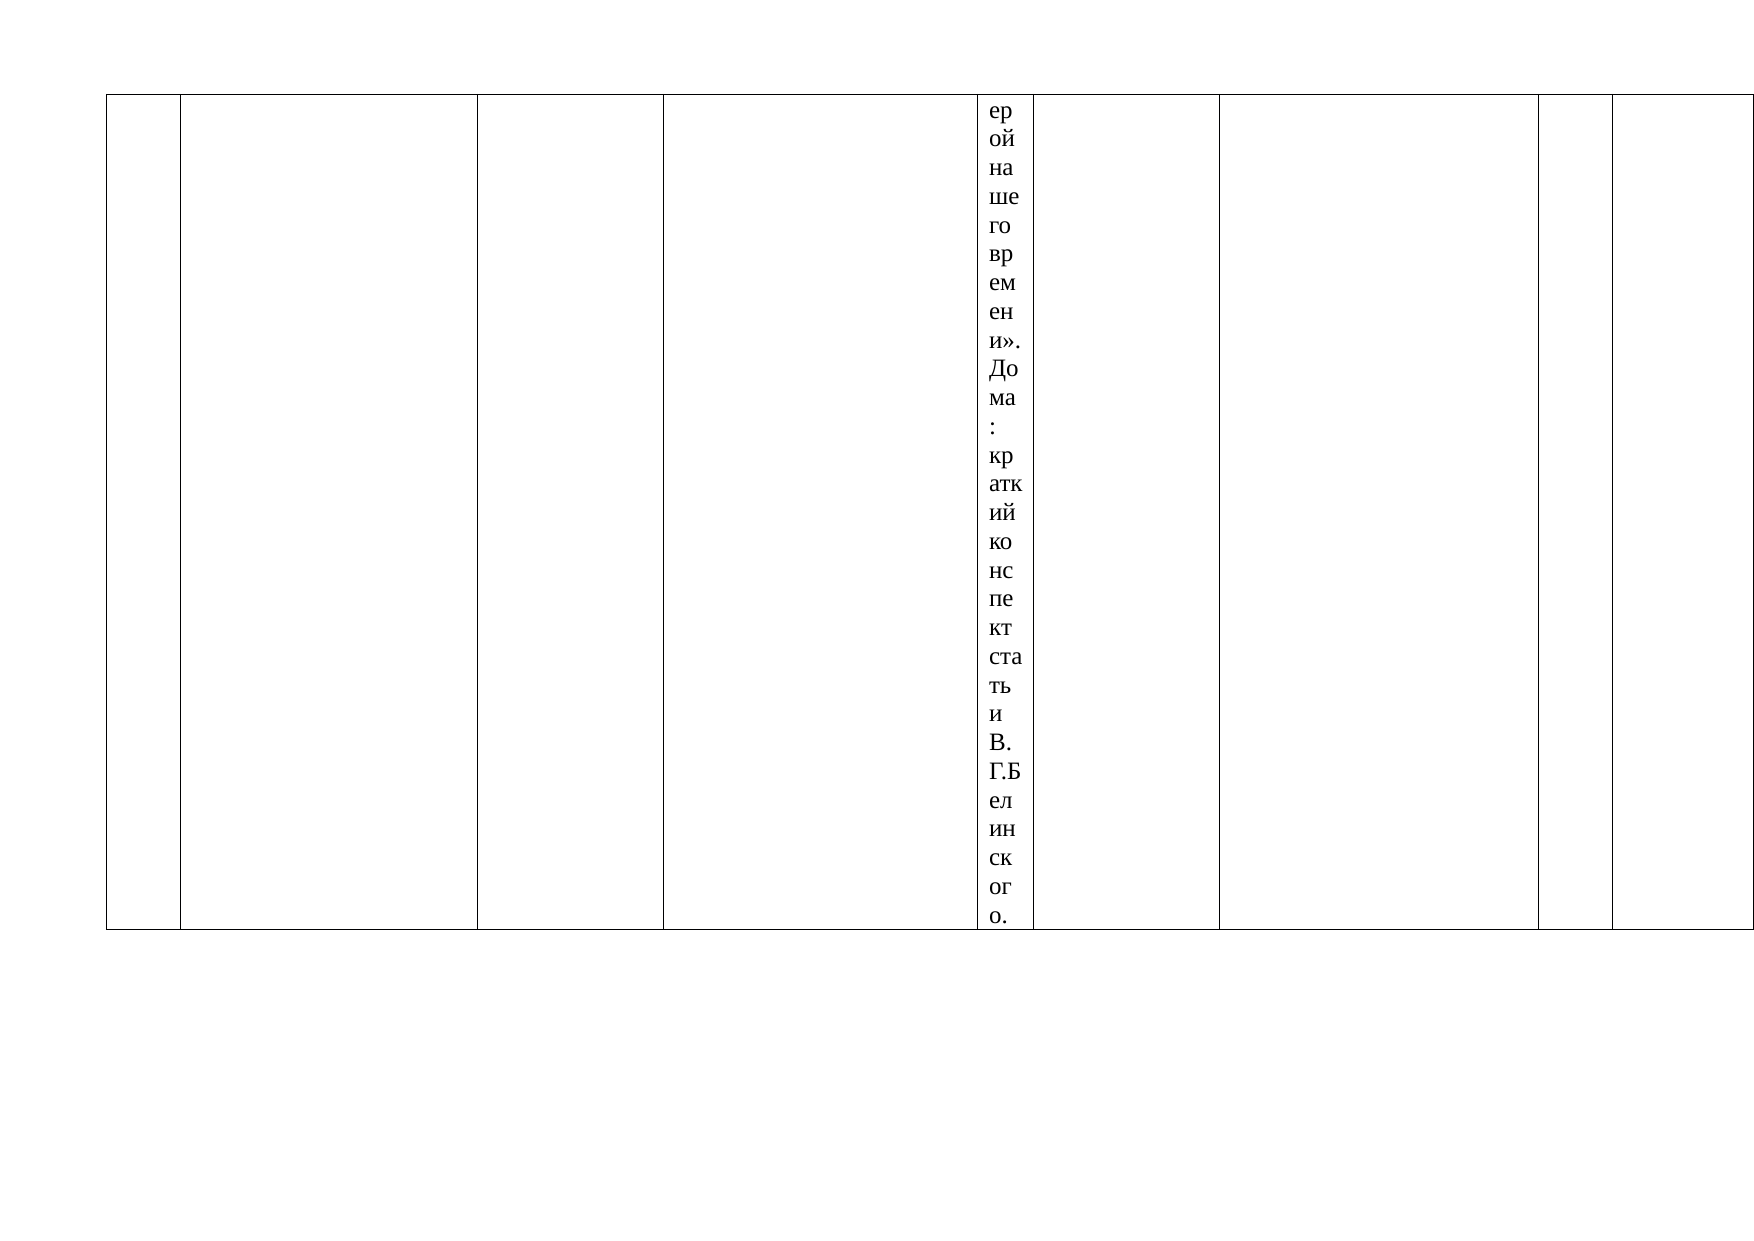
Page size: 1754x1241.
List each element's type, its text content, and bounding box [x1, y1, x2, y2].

table_cell [107, 95, 180, 928]
table_cell [664, 95, 977, 928]
table_cell ерой нашего времени». Дома: краткий конспект статьи В.Г.Белинского. [978, 95, 1033, 928]
table_cell [1539, 95, 1612, 928]
table_cell [478, 95, 663, 928]
table_cell [1034, 95, 1219, 928]
table_cell [1613, 95, 1753, 928]
table_cell [1220, 95, 1538, 928]
table_cell [181, 95, 477, 928]
